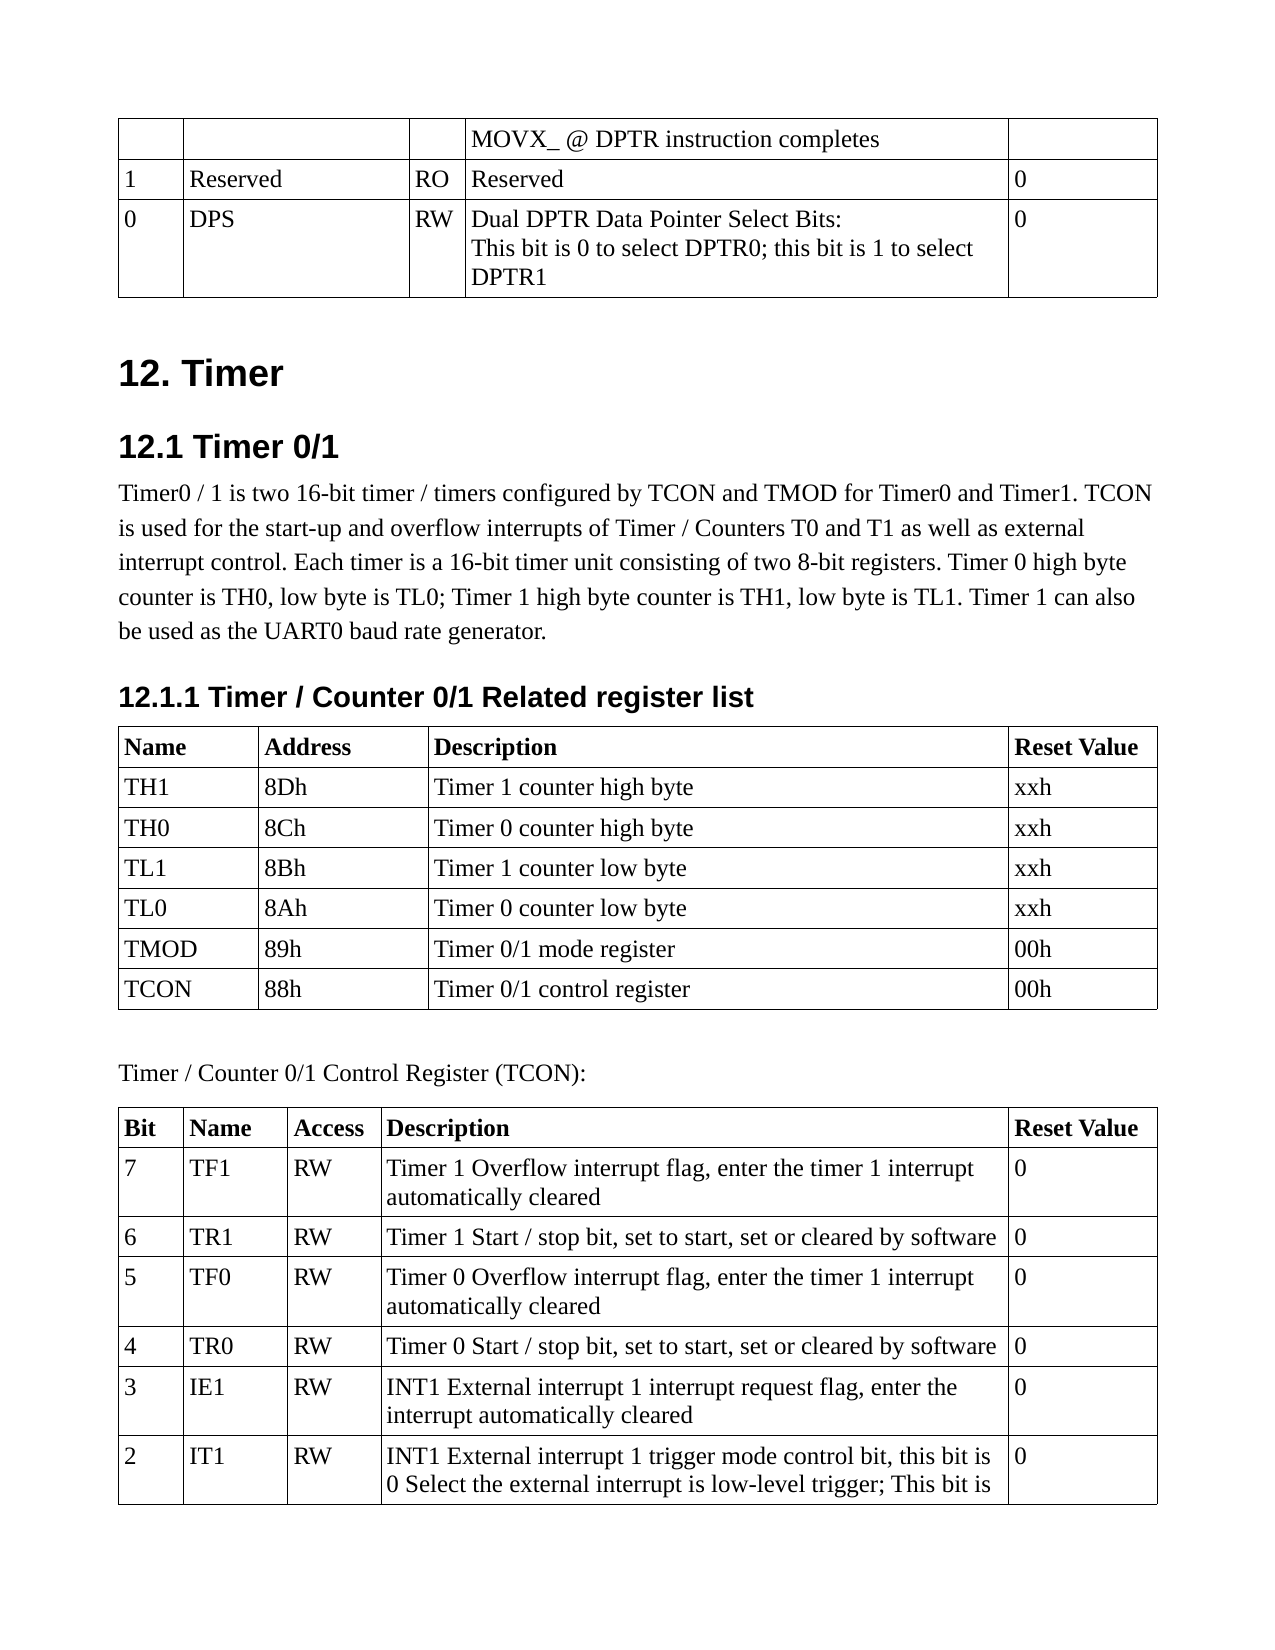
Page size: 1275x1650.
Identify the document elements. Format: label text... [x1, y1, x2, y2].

table_cell xxh [1009, 848, 1157, 888]
table_cell RW [288, 1367, 381, 1435]
table_cell [119, 119, 183, 158]
table_cell [184, 119, 409, 158]
table_header Description [382, 1108, 1008, 1147]
table_cell RO [410, 160, 465, 199]
table_cell 0 [1009, 200, 1157, 297]
table_cell TL1 [119, 848, 258, 888]
table_cell 2 [119, 1436, 183, 1504]
table_cell TH1 [119, 768, 258, 807]
table_cell Reserved [466, 160, 1008, 199]
table_header Name [119, 727, 258, 767]
table_cell 3 [119, 1367, 183, 1435]
table_cell Timer 0 Overflow interrupt flag, enter the timer 1 interrupt automatically cleared [382, 1257, 1008, 1326]
table_cell 0 [1009, 160, 1157, 199]
table_cell 6 [119, 1217, 183, 1256]
table_cell Timer 1 counter high byte [429, 768, 1008, 807]
table_cell Reserved [184, 160, 409, 199]
table_cell 0 [1009, 1217, 1157, 1256]
table_cell Timer 0 Start / stop bit, set to start, set or cleared by software [382, 1327, 1008, 1366]
table_cell Dual DPTR Data Pointer Select Bits: This bit is 0 to select DPTR0; this bit is 1 to select DPTR1 [466, 200, 1008, 297]
table_cell RW [288, 1217, 381, 1256]
table_cell 4 [119, 1327, 183, 1366]
table_cell 0 [1009, 1148, 1157, 1216]
table_cell Timer 0/1 mode register [429, 929, 1008, 968]
table_cell 1 [119, 160, 183, 199]
text Timer / Counter 0/1 Control Register (TCON): [118, 1058, 1157, 1086]
table_cell TF1 [184, 1148, 287, 1216]
table_cell 0 [1009, 1436, 1157, 1504]
table_cell xxh [1009, 768, 1157, 807]
table_header Bit [119, 1108, 183, 1147]
table_cell RW [410, 200, 465, 297]
table_cell Timer 1 Overflow interrupt flag, enter the timer 1 interrupt automatically cleared [382, 1148, 1008, 1216]
table_cell 00h [1009, 969, 1157, 1008]
table_header Address [259, 727, 428, 767]
table_header Reset Value [1009, 727, 1157, 767]
subtitle 12.1.1 Timer / Counter 0/1 Related register list [118, 680, 1157, 714]
text Timer0 / 1 is two 16-bit timer / timers configured by TCON and TMOD for Timer0 and Timer1. TCON is used for the start-up and overflow interrupts of Timer / Counters T0 and T1 as well as external interrupt control. Each timer is a 16-bit timer unit consisting of two 8-bit registers. Timer 0 high byte counter is TH0, low byte is TL0; Timer 1 high byte counter is TH1, low byte is TL1. Timer 1 can also be used as the UART0 baud rate generator. [118, 478, 1157, 645]
subtitle 12.1 Timer 0/1 [118, 427, 1157, 466]
table_cell Timer 0 counter low byte [429, 889, 1008, 928]
table_cell Timer 1 Start / stop bit, set to start, set or cleared by software [382, 1217, 1008, 1256]
table_cell 0 [1009, 1327, 1157, 1366]
table_cell Timer 1 counter low byte [429, 848, 1008, 888]
table_cell TH0 [119, 808, 258, 847]
table_cell [410, 119, 465, 158]
table_cell 5 [119, 1257, 183, 1326]
table_cell 8Dh [259, 768, 428, 807]
table_cell IE1 [184, 1367, 287, 1435]
table_cell TR1 [184, 1217, 287, 1256]
table_header Access [288, 1108, 381, 1147]
table_cell DPS [184, 200, 409, 297]
table_cell TF0 [184, 1257, 287, 1326]
table_cell 0 [1009, 1257, 1157, 1326]
table_cell TMOD [119, 929, 258, 968]
table_cell TCON [119, 969, 258, 1008]
table_cell 8Ch [259, 808, 428, 847]
table_cell TL0 [119, 889, 258, 928]
table_cell RW [288, 1257, 381, 1326]
table_cell MOVX_ @ DPTR instruction completes [466, 119, 1008, 158]
table_header Reset Value [1009, 1108, 1157, 1147]
table_cell [1009, 119, 1157, 158]
table_cell RW [288, 1148, 381, 1216]
table_cell 7 [119, 1148, 183, 1216]
subtitle 12. Timer [118, 350, 1157, 394]
table_header Description [429, 727, 1008, 767]
table_cell INT1 External interrupt 1 interrupt request flag, enter the interrupt automatically cleared [382, 1367, 1008, 1435]
table_cell 89h [259, 929, 428, 968]
table_cell IT1 [184, 1436, 287, 1504]
table_cell TR0 [184, 1327, 287, 1366]
table_cell 8Ah [259, 889, 428, 928]
table_cell Timer 0/1 control register [429, 969, 1008, 1008]
table_cell INT1 External interrupt 1 trigger mode control bit, this bit is 0 Select the external interrupt is low-level trigger; This bit is [382, 1436, 1008, 1504]
table_cell 0 [119, 200, 183, 297]
table_cell xxh [1009, 889, 1157, 928]
table_cell 00h [1009, 929, 1157, 968]
table_cell 88h [259, 969, 428, 1008]
table_cell RW [288, 1327, 381, 1366]
table_cell 8Bh [259, 848, 428, 888]
table_cell xxh [1009, 808, 1157, 847]
table_cell RW [288, 1436, 381, 1504]
table_cell Timer 0 counter high byte [429, 808, 1008, 847]
table_header Name [184, 1108, 287, 1147]
table_cell 0 [1009, 1367, 1157, 1435]
